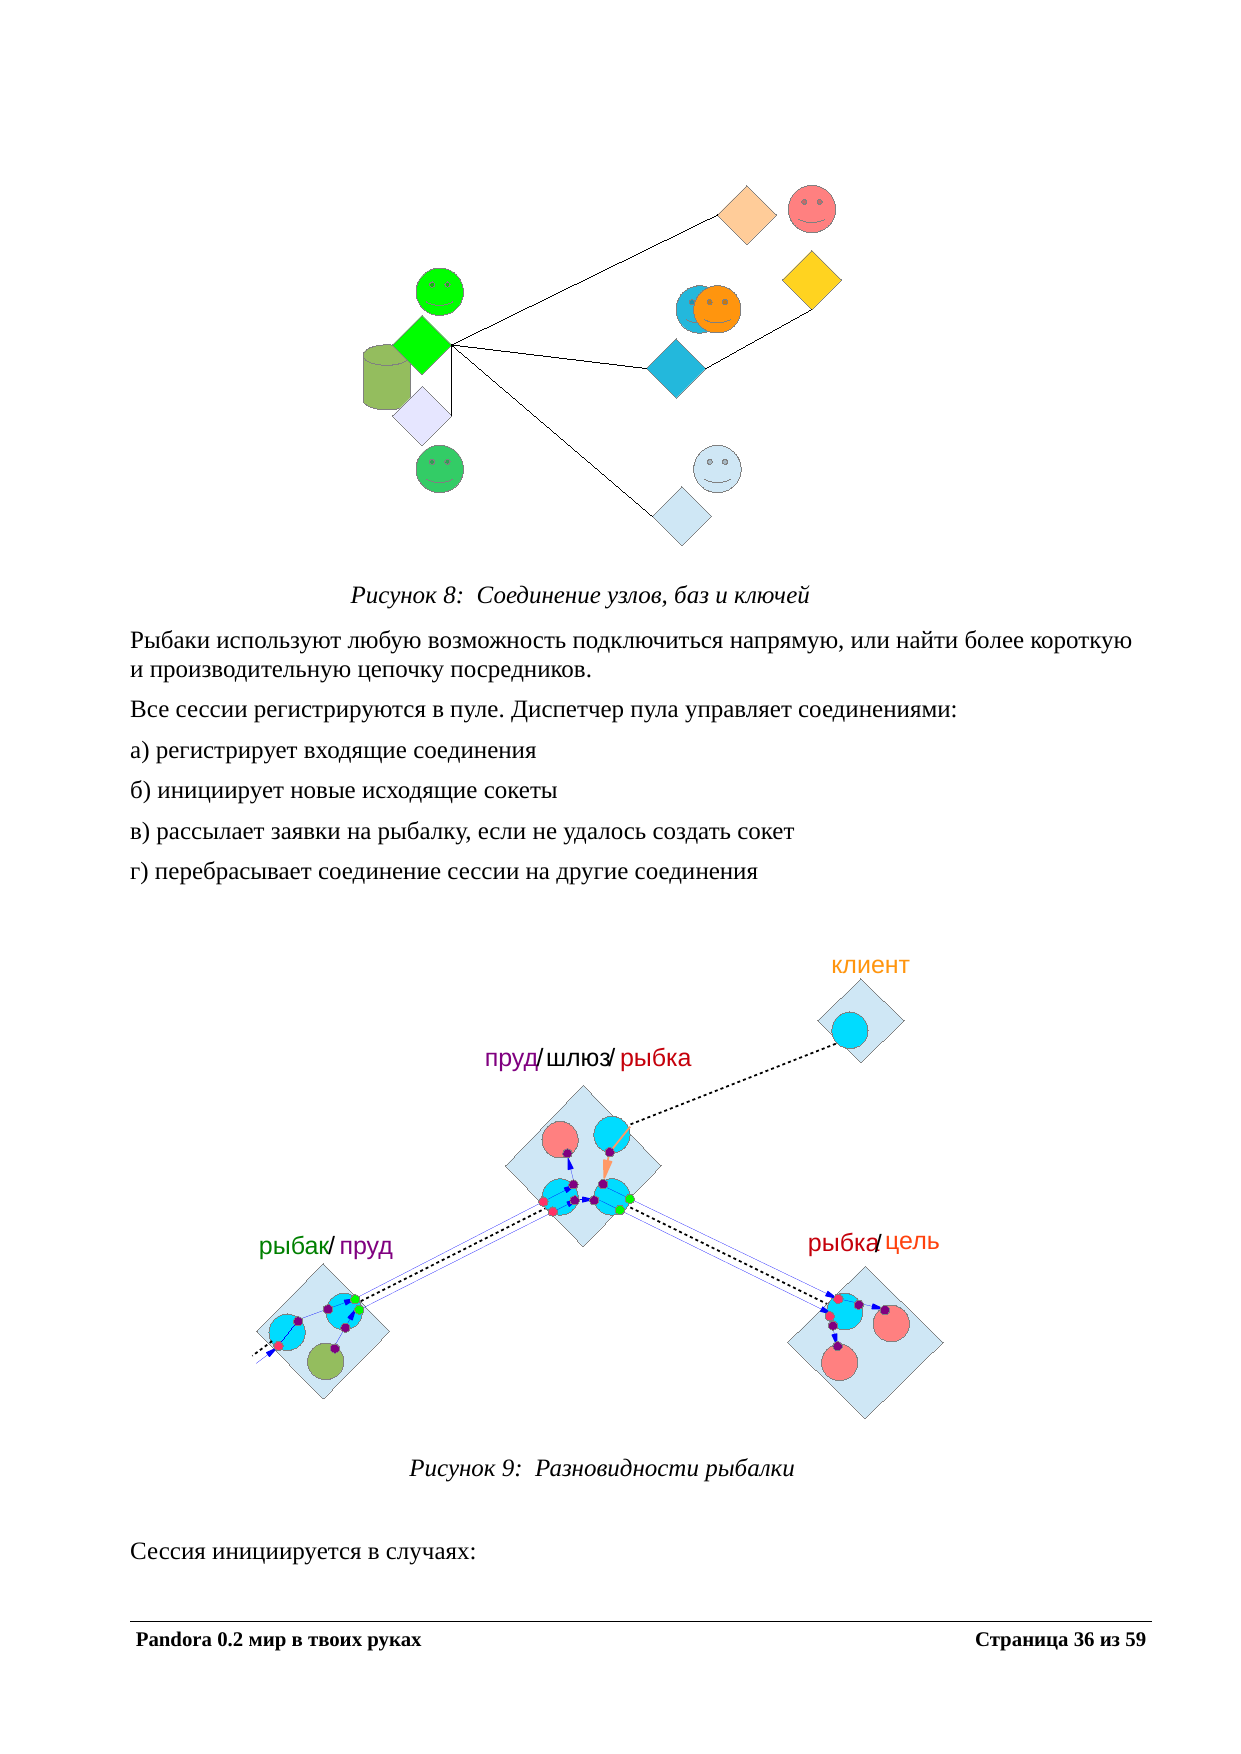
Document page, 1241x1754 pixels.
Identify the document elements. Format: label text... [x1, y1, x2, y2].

text в) рассылает заявки на рыбалку, если не удалось создать сокет [130, 816, 1152, 844]
text б) инициирует новые исходящие сокеты [130, 775, 1152, 804]
text Рыбаки используют любую возможность подключиться напрямую, или найти более короткую и производительную цепочку посредников. [127, 147, 1152, 682]
text Рисунок 8: Соединение узлов, баз и ключей [127, 581, 1035, 609]
text Рисунок 9: Разновидности рыбалки [127, 1453, 1079, 1482]
text Сессия инициируется в случаях: [130, 1536, 1152, 1565]
text а) регистрирует входящие соединения [130, 735, 1152, 763]
text г) перебрасывает соединение сессии на другие соединения [130, 856, 1152, 885]
text Все сессии регистрируются в пуле. Диспетчер пула управляет соединениями: [130, 694, 1152, 723]
